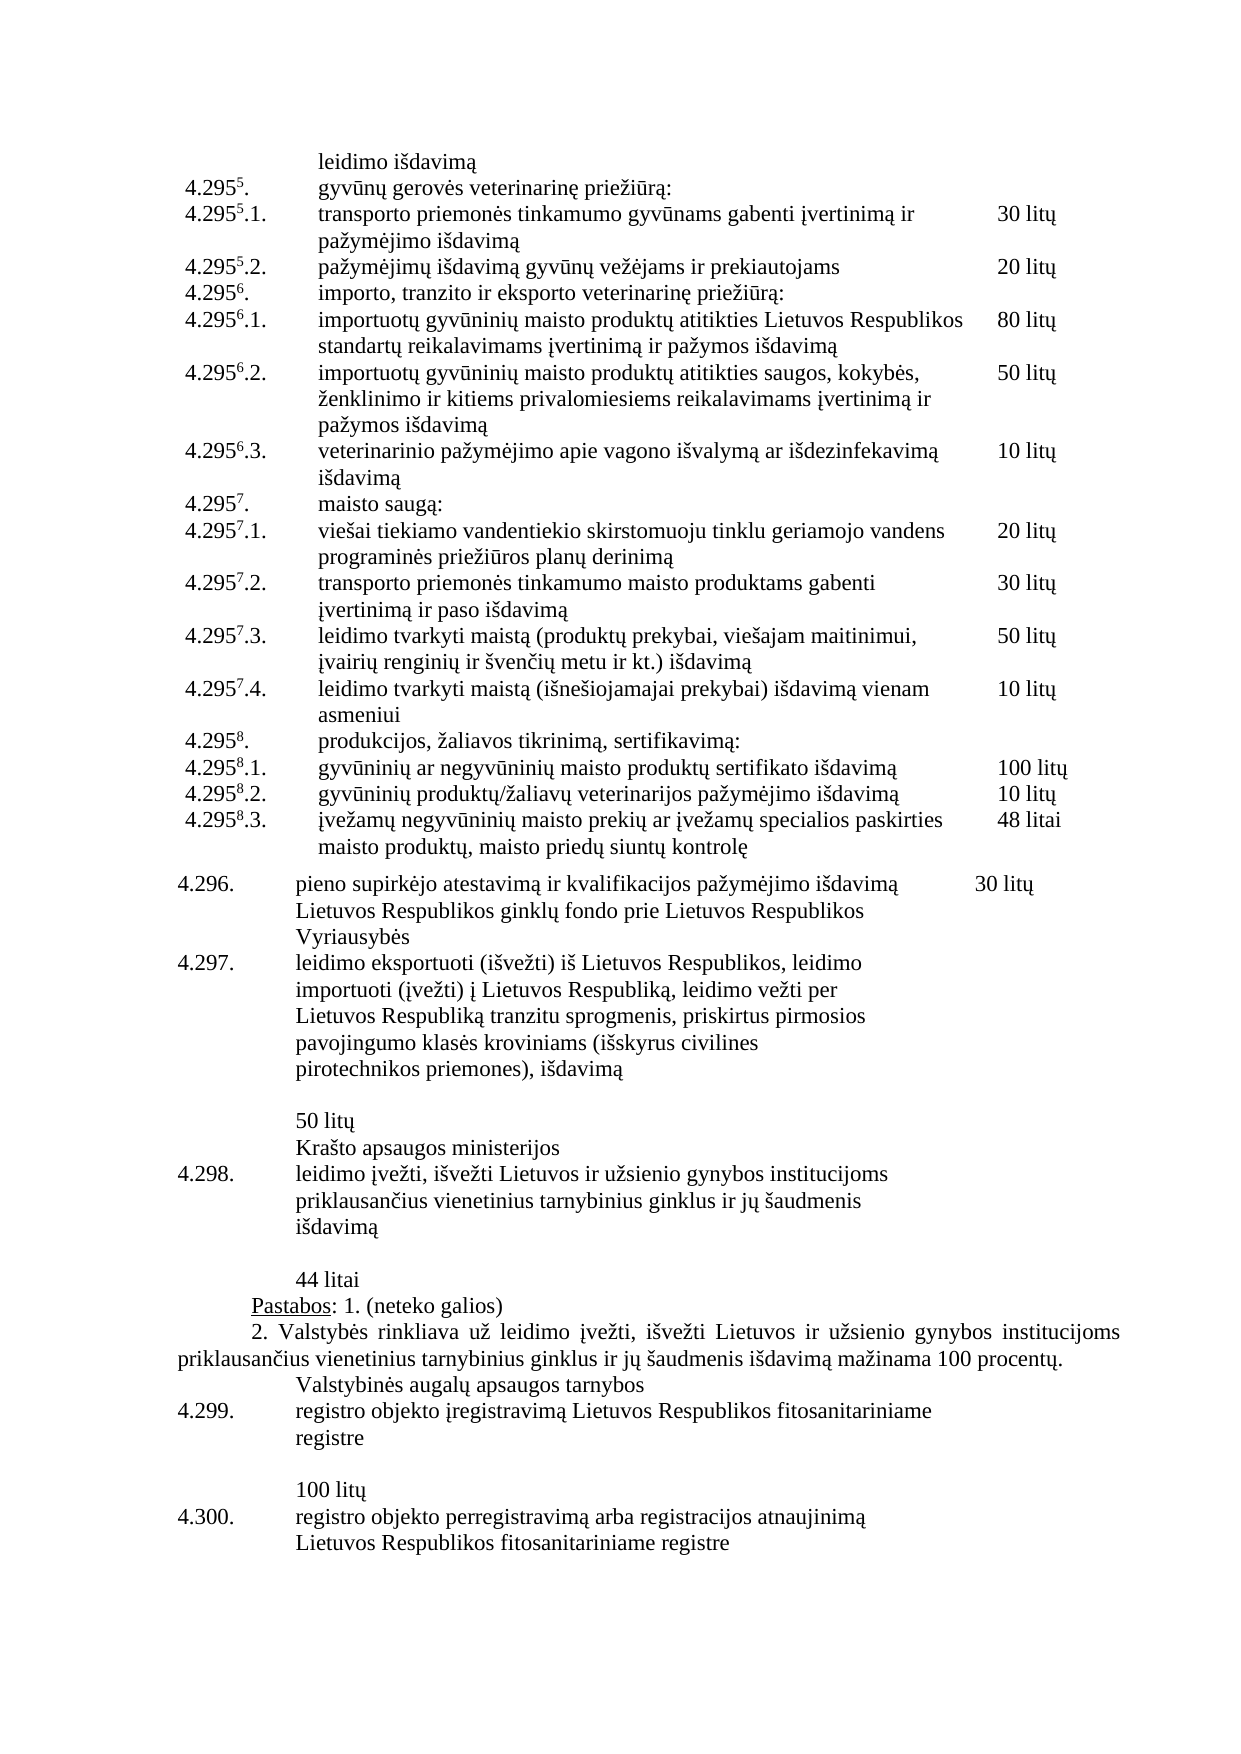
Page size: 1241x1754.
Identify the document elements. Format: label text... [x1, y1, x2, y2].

text importuoti (įvežti) į Lietuvos Respubliką, leidimo vežti per [177, 976, 1122, 1002]
text 4.297. leidimo eksportuoti (išvežti) iš Lietuvos Respublikos, leidimo [177, 949, 1122, 976]
text 4.296. pieno supirkėjo atestavimą ir kvalifikacijos pažymėjimo išdavimą 30 litų [177, 859, 1122, 897]
table_cell įvežamų negyvūninių maisto prekių ar įvežamų specialios paskirties maisto produktų, maisto priedų siuntų kontrolę [307, 807, 986, 859]
table_cell [174, 148, 307, 174]
text pavojingumo klasės kroviniams (išskyrus civilines [177, 1028, 1122, 1055]
text pirotechnikos priemones), išdavimą 50 litų [295, 1055, 945, 1134]
table_cell 4.2955. [174, 174, 307, 200]
table_cell 50 litų [986, 622, 1148, 675]
table_cell 4.2957.4. [174, 675, 307, 727]
text 2. Valstybės rinkliava už leidimo įvežti, išvežti Lietuvos ir užsienio gynybos institucijoms priklausančius vienetinius tarnybinius ginklus ir jų šaudmenis išdavimą mažinama 100 procentų. [177, 1318, 1122, 1371]
table_cell 50 litų [986, 359, 1148, 438]
table_cell [986, 148, 1148, 174]
text Pastabos: 1. (neteko galios) [177, 1292, 1122, 1318]
table_cell transporto priemonės tinkamumo gyvūnams gabenti įvertinimą ir pažymėjimo išdavimą [307, 200, 986, 253]
table_cell [986, 174, 1148, 200]
table_cell 4.2955.2. [174, 253, 307, 279]
text 4.300. registro objekto perregistravimą arba registracijos atnaujinimą Lietuvos Respublikos fitosanitariniame registre [177, 1503, 945, 1556]
text Valstybinės augalų apsaugos tarnybos [177, 1371, 945, 1397]
table_cell 4.2958. [174, 728, 307, 754]
table_cell 4.2958.2. [174, 780, 307, 807]
table_cell 4.2957.1. [174, 517, 307, 569]
table_cell leidimo tvarkyti maistą (išnešiojamajai prekybai) išdavimą vienam asmeniui [307, 675, 986, 727]
table_cell maisto saugą: [307, 490, 986, 517]
table_cell 4.2956.1. [174, 306, 307, 358]
table_cell 48 litai [986, 807, 1148, 859]
table_cell 4.2955.1. [174, 200, 307, 253]
table_cell importo, tranzito ir eksporto veterinarinę priežiūrą: [307, 280, 986, 306]
table_cell 20 litų [986, 253, 1148, 279]
table_cell 80 litų [986, 306, 1148, 358]
table_cell 4.2957.2. [174, 569, 307, 622]
table_cell 10 litų [986, 780, 1148, 807]
table_cell gyvūnų gerovės veterinarinę priežiūrą: [307, 174, 986, 200]
table_cell 4.2957. [174, 490, 307, 517]
table_cell 10 litų [986, 438, 1148, 490]
table_cell 30 litų [986, 569, 1148, 622]
table_cell importuotų gyvūninių maisto produktų atitikties saugos, kokybės, ženklinimo ir kitiems privalomiesiems reikalavimams įvertinimą ir pažymos išdavimą [307, 359, 986, 438]
table_cell 10 litų [986, 675, 1148, 727]
table_cell leidimo išdavimą [307, 148, 986, 174]
text Lietuvos Respubliką tranzitu sprogmenis, priskirtus pirmosios [177, 1002, 1122, 1028]
table_cell [986, 728, 1148, 754]
text 4.299. registro objekto įregistravimą Lietuvos Respublikos fitosanitariniame registre 100 litų [177, 1397, 945, 1503]
table_cell [986, 280, 1148, 306]
table_cell 4.2956.3. [174, 438, 307, 490]
table_cell importuotų gyvūninių maisto produktų atitikties Lietuvos Respublikos standartų reikalavimams įvertinimą ir pažymos išdavimą [307, 306, 986, 358]
table_cell 4.2957.3. [174, 622, 307, 675]
text 4.298. leidimo įvežti, išvežti Lietuvos ir užsienio gynybos institucijoms priklausančius vienetinius tarnybinius ginklus ir jų šaudmenis išdavimą 44 litai [177, 1160, 945, 1292]
table_cell 100 litų [986, 754, 1148, 780]
table_cell 30 litų [986, 200, 1148, 253]
text Krašto apsaugos ministerijos [177, 1134, 945, 1160]
table_cell viešai tiekiamo vandentiekio skirstomuoju tinklu geriamojo vandens programinės priežiūros planų derinimą [307, 517, 986, 569]
table_cell leidimo tvarkyti maistą (produktų prekybai, viešajam maitinimui, įvairių renginių ir švenčių metu ir kt.) išdavimą [307, 622, 986, 675]
table_cell gyvūninių produktų/žaliavų veterinarijos pažymėjimo išdavimą [307, 780, 986, 807]
table_cell 4.2956.2. [174, 359, 307, 438]
table_cell transporto priemonės tinkamumo maisto produktams gabenti įvertinimą ir paso išdavimą [307, 569, 986, 622]
table_cell 4.2958.3. [174, 807, 307, 859]
table_cell 4.2958.1. [174, 754, 307, 780]
table_cell produkcijos, žaliavos tikrinimą, sertifikavimą: [307, 728, 986, 754]
table_cell veterinarinio pažymėjimo apie vagono išvalymą ar išdezinfekavimą išdavimą [307, 438, 986, 490]
table_cell gyvūninių ar negyvūninių maisto produktų sertifikato išdavimą [307, 754, 986, 780]
text Lietuvos Respublikos ginklų fondo prie Lietuvos Respublikos Vyriausybės [177, 897, 945, 949]
table_cell 20 litų [986, 517, 1148, 569]
table_cell 4.2956. [174, 280, 307, 306]
table_cell pažymėjimų išdavimą gyvūnų vežėjams ir prekiautojams [307, 253, 986, 279]
table_cell [986, 490, 1148, 517]
